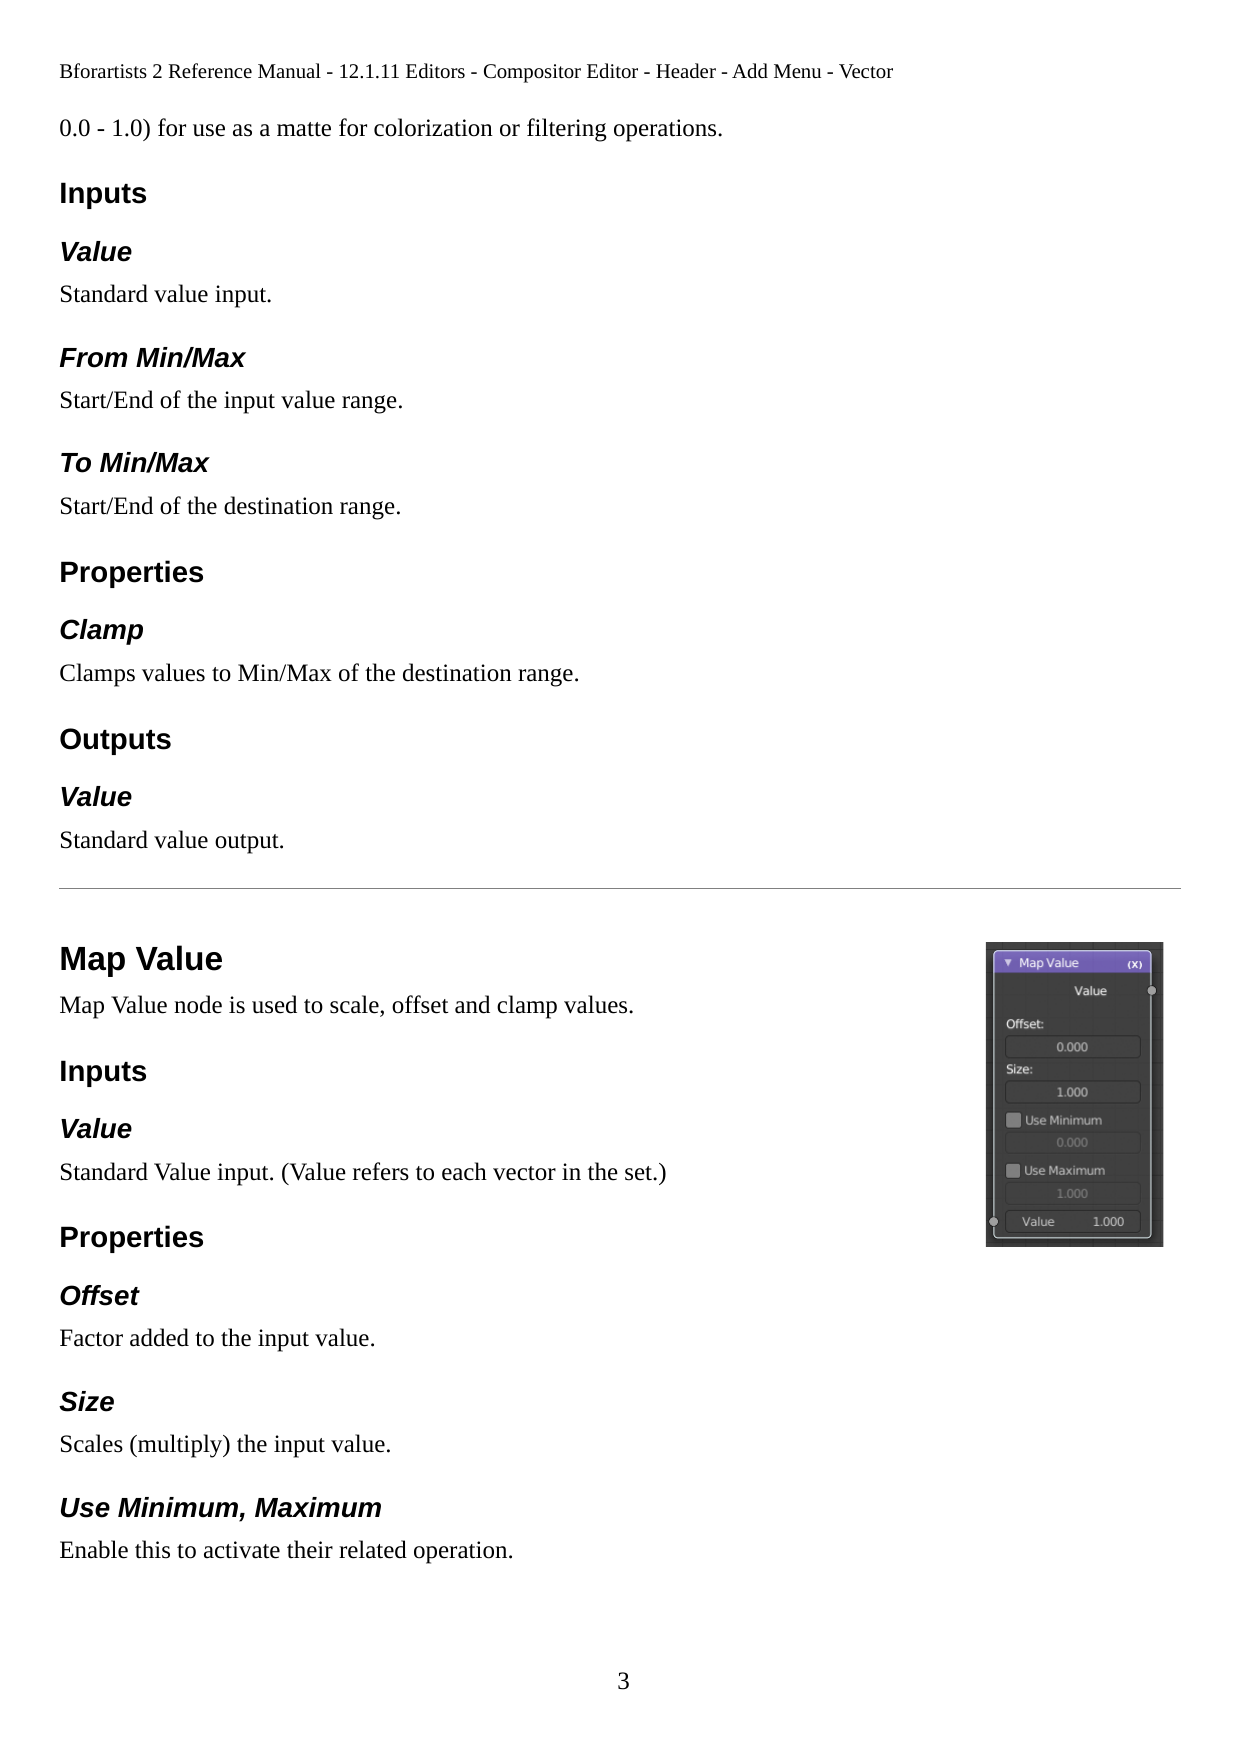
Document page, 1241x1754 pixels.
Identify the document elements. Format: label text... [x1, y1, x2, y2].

text Scales (multiply) the input value. [59, 1429, 1181, 1458]
text Standard value input. [59, 279, 1181, 308]
text 0.0 - 1.0) for use as a matte for colorization or filtering operations. [59, 113, 1181, 141]
text Enable this to activate their related operation. [59, 1535, 1181, 1564]
subtitle Inputs [59, 1054, 985, 1087]
subtitle Map Value [59, 939, 1181, 977]
text Clamps values to Min/Max of the destination range. [59, 658, 1181, 687]
subtitle To Min/Max [59, 447, 1181, 479]
subtitle [1164, 1112, 1181, 1144]
text Factor added to the input value. [59, 1323, 1181, 1352]
picture [985, 942, 1164, 1247]
text Map Value node is used to scale, offset and clamp values. [59, 990, 985, 1019]
text Start/End of the input value range. [59, 385, 1181, 414]
subtitle Value [59, 1112, 985, 1144]
subtitle Use Minimum, Maximum [59, 1491, 1181, 1523]
subtitle Offset [59, 1279, 1181, 1311]
subtitle Outputs [59, 722, 1181, 755]
subtitle [1164, 1054, 1181, 1087]
subtitle Value [59, 235, 1181, 267]
subtitle Properties [59, 555, 1181, 589]
subtitle Value [59, 780, 1181, 812]
subtitle Clamp [59, 614, 1181, 646]
text Start/End of the destination range. [59, 491, 1181, 520]
subtitle From Min/Max [59, 341, 1181, 373]
subtitle Properties [59, 1220, 1181, 1254]
subtitle Inputs [59, 176, 1181, 210]
text Standard value output. [59, 825, 1181, 853]
subtitle Size [59, 1385, 1181, 1417]
text Standard Value input. (Value refers to each vector in the set.) [59, 1157, 985, 1186]
